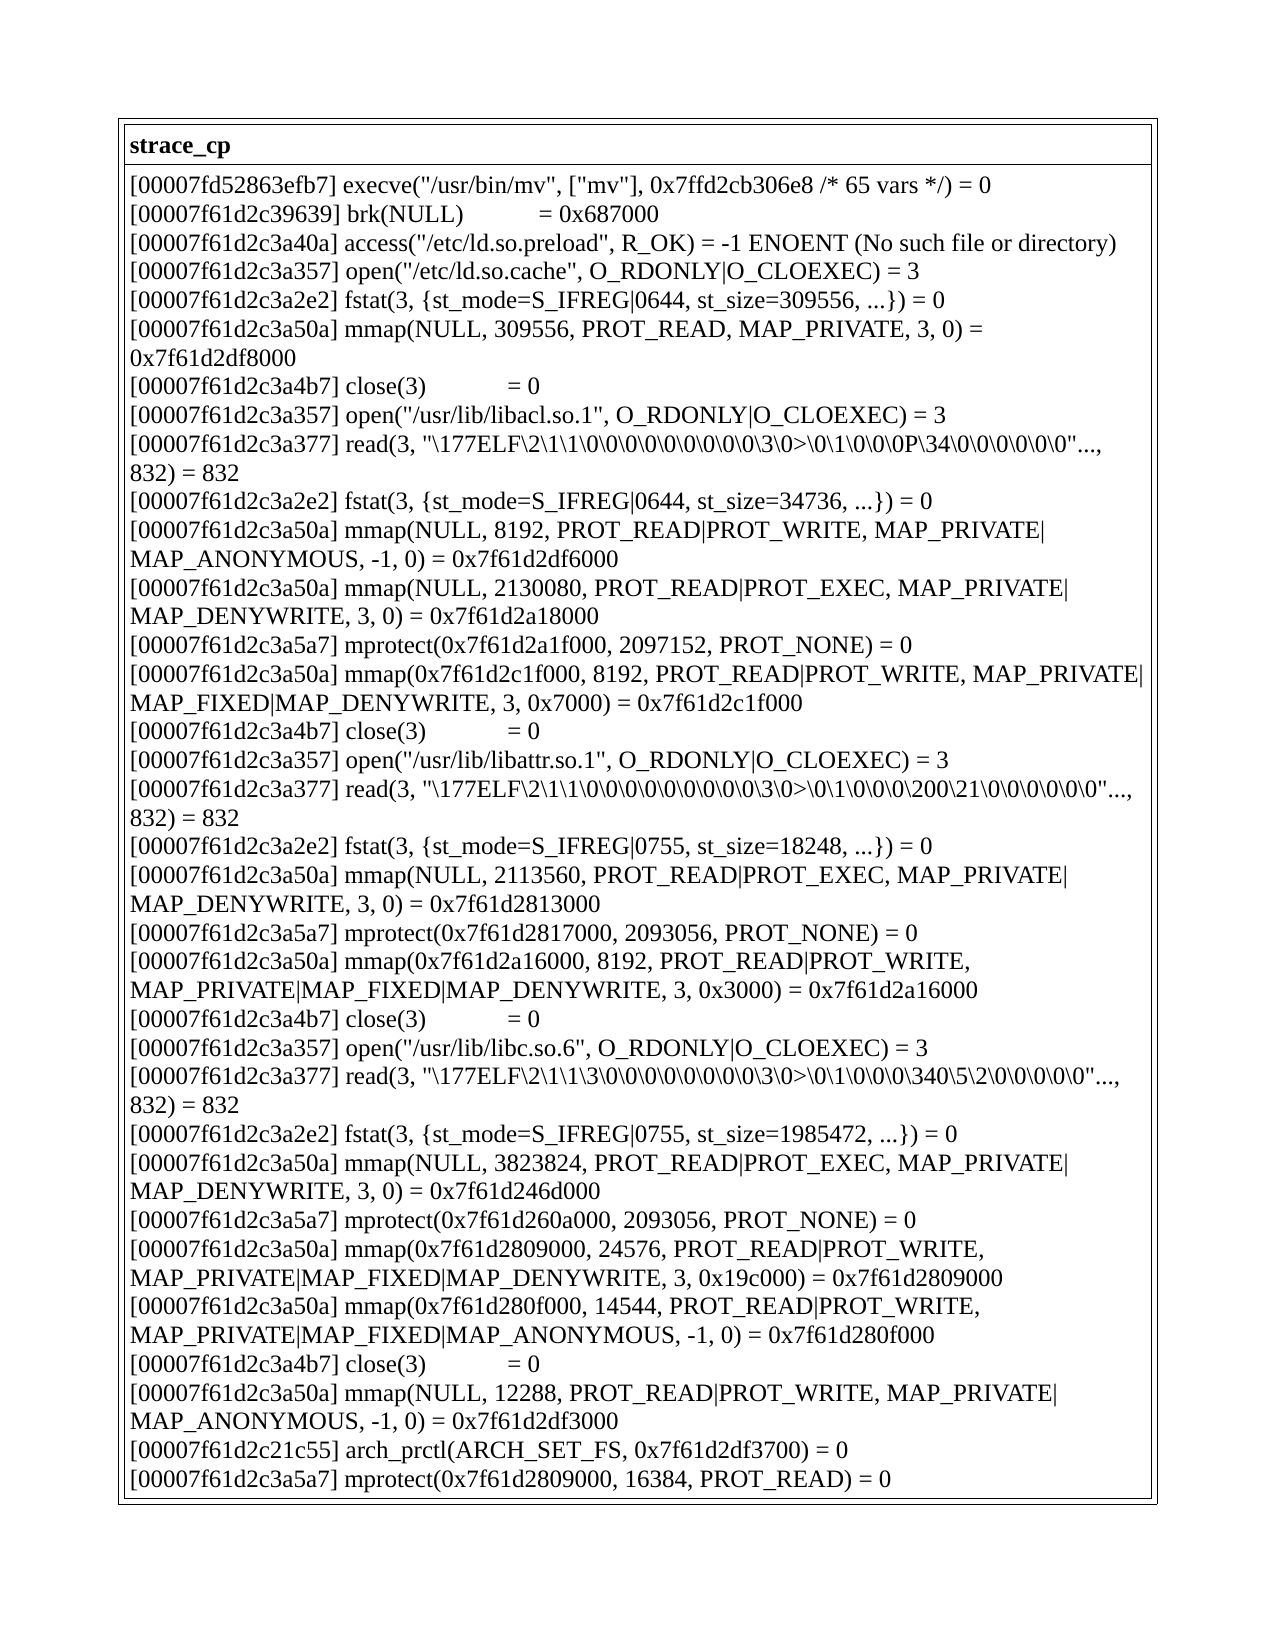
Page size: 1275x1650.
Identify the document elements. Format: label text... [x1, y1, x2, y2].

table_cell [00007fd52863efb7] execve("/usr/bin/mv", ["mv"], 0x7ffd2cb306e8 /* 65 vars */) = 0 [00007f61d2c39639] brk(NULL) = 0x687000 [00007f61d2c3a40a] access("/etc/ld.so.preload", R_OK) = -1 ENOENT (No such file or directory) [00007f61d2c3a357] open("/etc/ld.so.cache", O_RDONLY|O_CLOEXEC) = 3 [00007f61d2c3a2e2] fstat(3, {st_mode=S_IFREG|0644, st_size=309556, ...}) = 0 [00007f61d2c3a50a] mmap(NULL, 309556, PROT_READ, MAP_PRIVATE, 3, 0) = 0x7f61d2df8000 [00007f61d2c3a4b7] close(3) = 0 [00007f61d2c3a357] open("/usr/lib/libacl.so.1", O_RDONLY|O_CLOEXEC) = 3 [00007f61d2c3a377] read(3, "\177ELF\2\1\1\0\0\0\0\0\0\0\0\0\3\0>\0\1\0\0\0P\34\0\0\0\0\0\0"..., 832) = 832 [00007f61d2c3a2e2] fstat(3, {st_mode=S_IFREG|0644, st_size=34736, ...}) = 0 [00007f61d2c3a50a] mmap(NULL, 8192, PROT_READ|PROT_WRITE, MAP_PRIVATE|MAP_ANONYMOUS, -1, 0) = 0x7f61d2df6000 [00007f61d2c3a50a] mmap(NULL, 2130080, PROT_READ|PROT_EXEC, MAP_PRIVATE|MAP_DENYWRITE, 3, 0) = 0x7f61d2a18000 [00007f61d2c3a5a7] mprotect(0x7f61d2a1f000, 2097152, PROT_NONE) = 0 [00007f61d2c3a50a] mmap(0x7f61d2c1f000, 8192, PROT_READ|PROT_WRITE, MAP_PRIVATE|MAP_FIXED|MAP_DENYWRITE, 3, 0x7000) = 0x7f61d2c1f000 [00007f61d2c3a4b7] close(3) = 0 [00007f61d2c3a357] open("/usr/lib/libattr.so.1", O_RDONLY|O_CLOEXEC) = 3 [00007f61d2c3a377] read(3, "\177ELF\2\1\1\0\0\0\0\0\0\0\0\0\3\0>\0\1\0\0\0\200\21\0\0\0\0\0\0"..., 832) = 832 [00007f61d2c3a2e2] fstat(3, {st_mode=S_IFREG|0755, st_size=18248, ...}) = 0 [00007f61d2c3a50a] mmap(NULL, 2113560, PROT_READ|PROT_EXEC, MAP_PRIVATE|MAP_DENYWRITE, 3, 0) = 0x7f61d2813000 [00007f61d2c3a5a7] mprotect(0x7f61d2817000, 2093056, PROT_NONE) = 0 [00007f61d2c3a50a] mmap(0x7f61d2a16000, 8192, PROT_READ|PROT_WRITE, MAP_PRIVATE|MAP_FIXED|MAP_DENYWRITE, 3, 0x3000) = 0x7f61d2a16000 [00007f61d2c3a4b7] close(3) = 0 [00007f61d2c3a357] open("/usr/lib/libc.so.6", O_RDONLY|O_CLOEXEC) = 3 [00007f61d2c3a377] read(3, "\177ELF\2\1\1\3\0\0\0\0\0\0\0\0\3\0>\0\1\0\0\0\340\5\2\0\0\0\0\0"..., 832) = 832 [00007f61d2c3a2e2] fstat(3, {st_mode=S_IFREG|0755, st_size=1985472, ...}) = 0 [00007f61d2c3a50a] mmap(NULL, 3823824, PROT_READ|PROT_EXEC, MAP_PRIVATE|MAP_DENYWRITE, 3, 0) = 0x7f61d246d000 [00007f61d2c3a5a7] mprotect(0x7f61d260a000, 2093056, PROT_NONE) = 0 [00007f61d2c3a50a] mmap(0x7f61d2809000, 24576, PROT_READ|PROT_WRITE, MAP_PRIVATE|MAP_FIXED|MAP_DENYWRITE, 3, 0x19c000) = 0x7f61d2809000 [00007f61d2c3a50a] mmap(0x7f61d280f000, 14544, PROT_READ|PROT_WRITE, MAP_PRIVATE|MAP_FIXED|MAP_ANONYMOUS, -1, 0) = 0x7f61d280f000 [00007f61d2c3a4b7] close(3) = 0 [00007f61d2c3a50a] mmap(NULL, 12288, PROT_READ|PROT_WRITE, MAP_PRIVATE|MAP_ANONYMOUS, -1, 0) = 0x7f61d2df3000 [00007f61d2c21c55] arch_prctl(ARCH_SET_FS, 0x7f61d2df3700) = 0 [00007f61d2c3a5a7] mprotect(0x7f61d2809000, 16384, PROT_READ) = 0 [125, 165, 1151, 1498]
table_header strace_cp [125, 125, 1151, 164]
table_header [119, 119, 1157, 1504]
